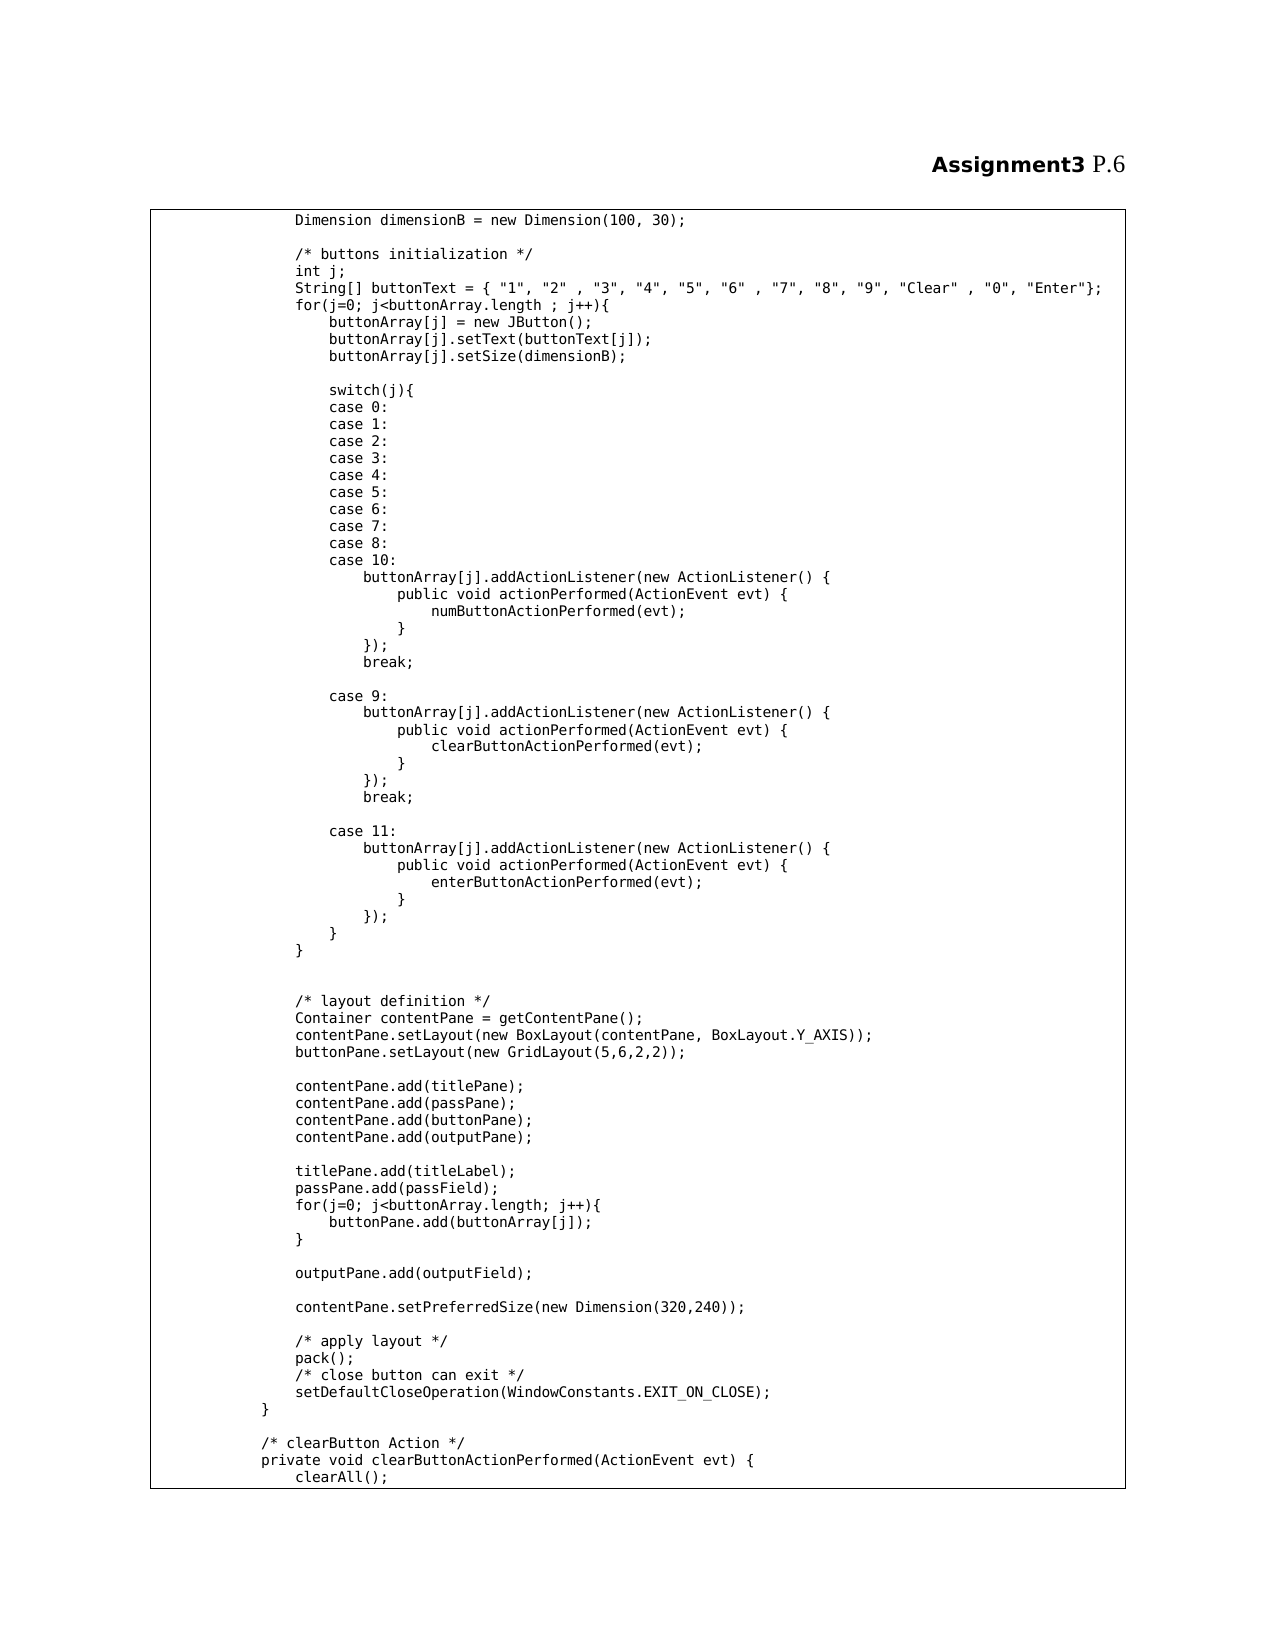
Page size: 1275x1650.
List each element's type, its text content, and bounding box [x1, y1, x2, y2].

text String[] buttonText = { "1", "2" , "3", "4", "5", "6" , "7", "8", "9", "Clear" , "0", "Enter"}; [151, 277, 1125, 294]
text /* apply layout */ [151, 1329, 1125, 1347]
text buttonArray[j].setSize(dimensionB); [151, 345, 1125, 365]
text case 0: [151, 396, 1125, 413]
text } [151, 888, 1125, 905]
text pack(); [151, 1347, 1125, 1363]
text setDefaultCloseOperation(WindowConstants.EXIT_ON_CLOSE); [151, 1381, 1125, 1397]
text passPane.add(passField); [151, 1177, 1125, 1194]
text private void clearButtonActionPerformed(ActionEvent evt) { [151, 1448, 1125, 1465]
text int j; [151, 260, 1125, 277]
text buttonPane.add(buttonArray[j]); [151, 1211, 1125, 1228]
text contentPane.setPreferredSize(new Dimension(320,240)); [151, 1296, 1125, 1316]
text /* layout definition */ [151, 990, 1125, 1007]
text contentPane.add(titlePane); [151, 1075, 1125, 1092]
text break; [151, 650, 1125, 670]
text buttonArray[j].setText(buttonText[j]); [151, 328, 1125, 345]
text clearAll(); [151, 1465, 1125, 1488]
text }); [151, 769, 1125, 786]
text } [151, 1228, 1125, 1248]
text public void actionPerformed(ActionEvent evt) { [151, 718, 1125, 735]
text buttonPane.setLayout(new GridLayout(5,6,2,2)); [151, 1041, 1125, 1061]
text }); [151, 633, 1125, 650]
text buttonArray[j] = new JButton(); [151, 311, 1125, 328]
text buttonArray[j].addActionListener(new ActionListener() { [151, 701, 1125, 718]
text switch(j){ [151, 379, 1125, 396]
text numButtonActionPerformed(evt); [151, 599, 1125, 616]
text case 6: [151, 498, 1125, 514]
text Container contentPane = getContentPane(); [151, 1007, 1125, 1024]
text for(j=0; j<buttonArray.length; j++){ [151, 1194, 1125, 1211]
text } [151, 616, 1125, 633]
text Dimension dimensionB = new Dimension(100, 30); [151, 210, 1125, 229]
text /* clearButton Action */ [151, 1431, 1125, 1448]
text buttonArray[j].addActionListener(new ActionListener() { [151, 566, 1125, 582]
text }); [151, 905, 1125, 922]
text case 11: [151, 820, 1125, 837]
text case 5: [151, 481, 1125, 498]
text case 10: [151, 548, 1125, 566]
text /* close button can exit */ [151, 1363, 1125, 1381]
text case 2: [151, 430, 1125, 447]
text outputPane.add(outputField); [151, 1262, 1125, 1282]
text buttonArray[j].addActionListener(new ActionListener() { [151, 837, 1125, 854]
text contentPane.add(buttonPane); [151, 1109, 1125, 1126]
text } [151, 1397, 1125, 1417]
text case 4: [151, 464, 1125, 481]
text titlePane.add(titleLabel); [151, 1160, 1125, 1177]
text contentPane.add(outputPane); [151, 1126, 1125, 1146]
text clearButtonActionPerformed(evt); [151, 735, 1125, 752]
text case 7: [151, 514, 1125, 532]
text contentPane.setLayout(new BoxLayout(contentPane, BoxLayout.Y_AXIS)); [151, 1024, 1125, 1041]
text } [151, 752, 1125, 769]
text break; [151, 786, 1125, 806]
text case 1: [151, 413, 1125, 430]
text case 9: [151, 684, 1125, 701]
text case 8: [151, 532, 1125, 548]
text } [151, 922, 1125, 939]
text for(j=0; j<buttonArray.length ; j++){ [151, 294, 1125, 311]
text public void actionPerformed(ActionEvent evt) { [151, 854, 1125, 871]
text contentPane.add(passPane); [151, 1092, 1125, 1109]
text enterButtonActionPerformed(evt); [151, 871, 1125, 888]
text public void actionPerformed(ActionEvent evt) { [151, 582, 1125, 599]
text /* buttons initialization */ [151, 243, 1125, 260]
text case 3: [151, 447, 1125, 464]
text } [151, 939, 1125, 959]
